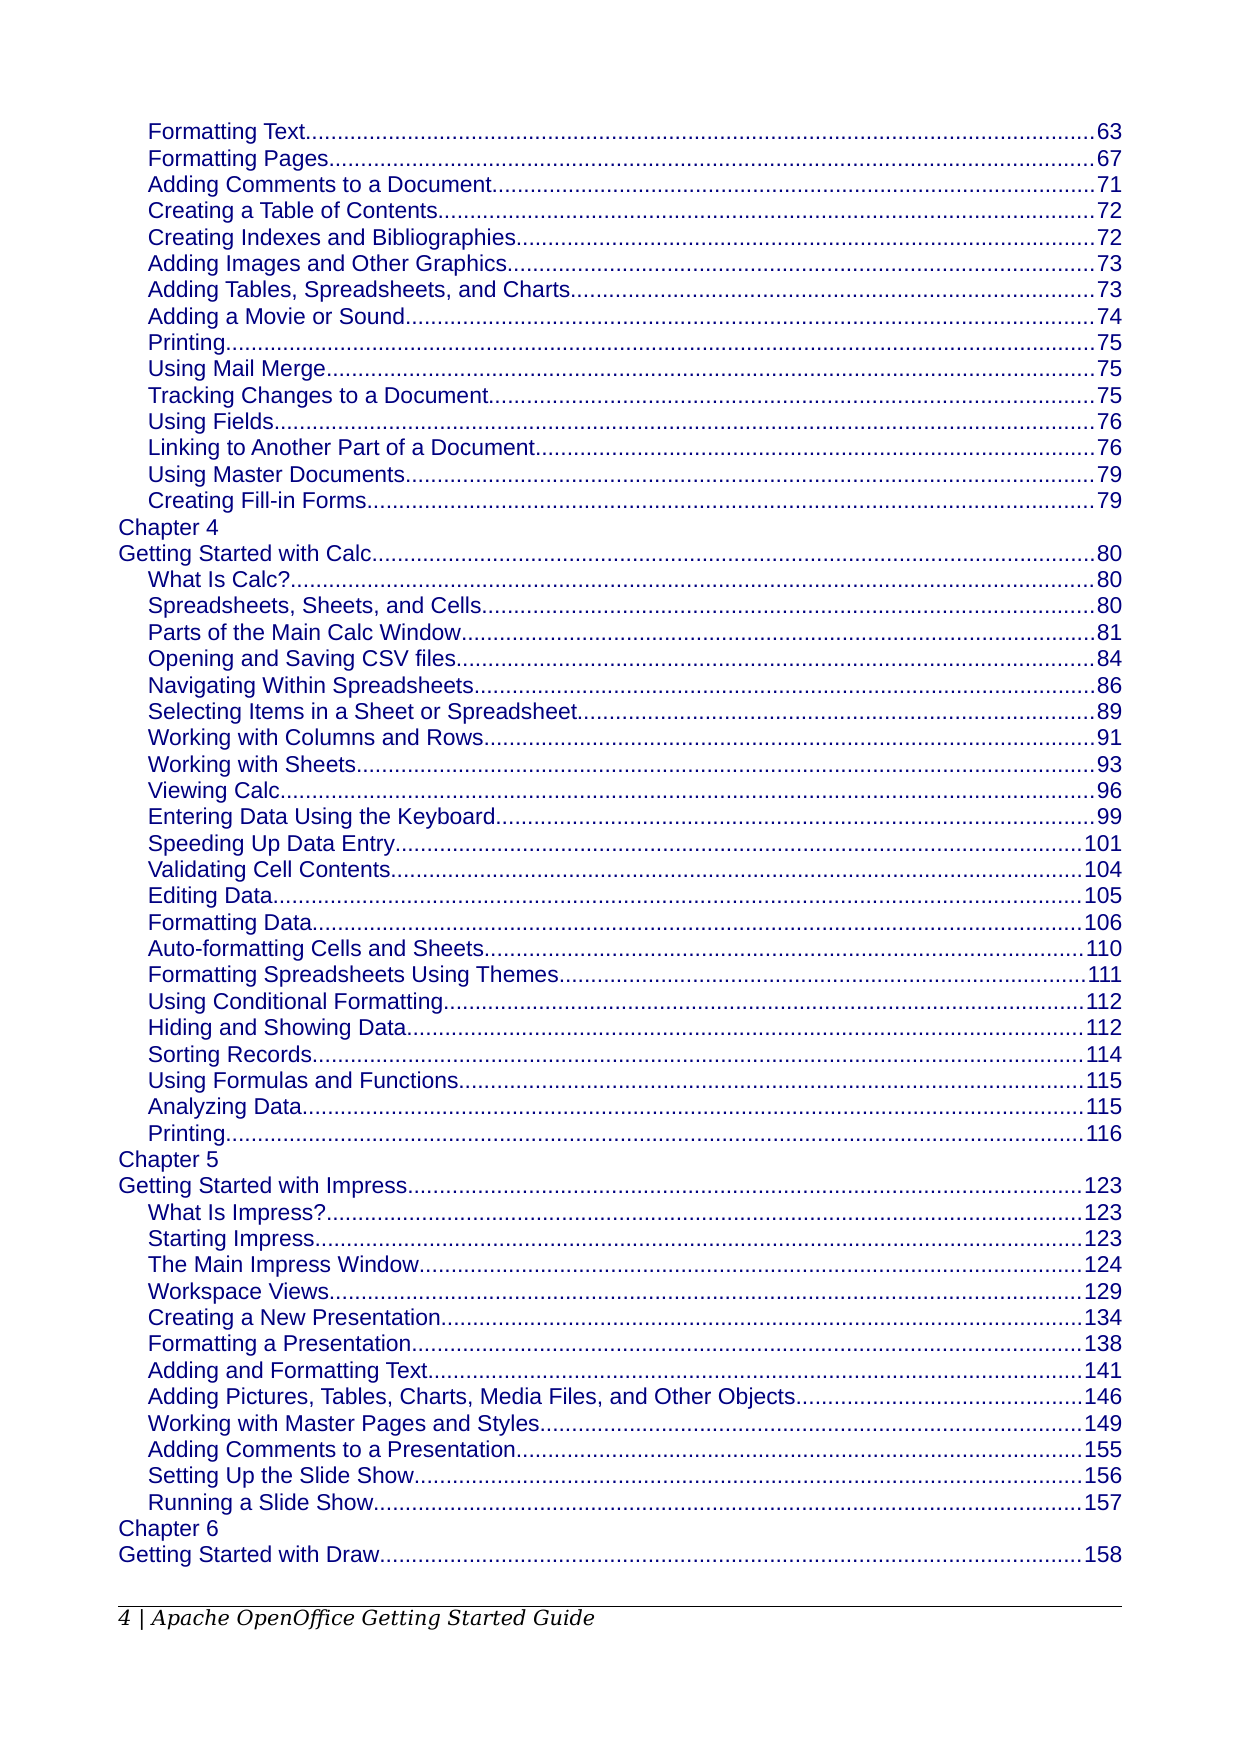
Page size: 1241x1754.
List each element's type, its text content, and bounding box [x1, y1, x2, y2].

text Using Fields 76 [148, 408, 1122, 434]
text Chapter 4 Getting Started with Calc 80 [118, 513, 1122, 566]
text Formatting Text 63 [148, 118, 1122, 144]
text Selecting Items in a Sheet or Spreadsheet 89 [148, 698, 1122, 724]
text The Main Impress Window 124 [148, 1251, 1122, 1278]
text Printing 116 [148, 1119, 1122, 1146]
text Validating Cell Contents 104 [148, 856, 1122, 882]
text Formatting Spreadsheets Using Themes 111 [148, 961, 1122, 988]
text Editing Data 105 [148, 882, 1122, 909]
text Adding Comments to a Document 71 [148, 171, 1122, 197]
text Tracking Changes to a Document 75 [148, 382, 1122, 408]
text Using Mail Merge 75 [148, 355, 1122, 382]
text Parts of the Main Calc Window 81 [148, 619, 1122, 645]
text What Is Calc? 80 [148, 566, 1122, 592]
text Setting Up the Slide Show 156 [148, 1462, 1122, 1488]
text Formatting Pages 67 [148, 144, 1122, 171]
text Running a Slide Show 157 [148, 1488, 1122, 1515]
text Entering Data Using the Keyboard 99 [148, 803, 1122, 830]
text Spreadsheets, Sheets, and Cells 80 [148, 592, 1122, 619]
text Adding Images and Other Graphics 73 [148, 250, 1122, 276]
text Opening and Saving CSV files 84 [148, 645, 1122, 672]
text Hiding and Showing Data 112 [148, 1014, 1122, 1041]
text Working with Sheets 93 [148, 751, 1122, 777]
text Printing 75 [148, 329, 1122, 355]
text Chapter 5 Getting Started with Impress 123 [118, 1146, 1122, 1199]
text What Is Impress? 123 [148, 1199, 1122, 1225]
text Sorting Records 114 [148, 1041, 1122, 1067]
text Formatting a Presentation 138 [148, 1330, 1122, 1357]
text Navigating Within Spreadsheets 86 [148, 672, 1122, 698]
text Analyzing Data 115 [148, 1093, 1122, 1119]
text Starting Impress 123 [148, 1225, 1122, 1251]
text Using Conditional Formatting 112 [148, 988, 1122, 1014]
text Linking to Another Part of a Document 76 [148, 434, 1122, 461]
text Working with Master Pages and Styles 149 [148, 1409, 1122, 1436]
text Adding Tables, Spreadsheets, and Charts 73 [148, 276, 1122, 303]
text Formatting Data 106 [148, 909, 1122, 935]
text Creating Fill-in Forms 79 [148, 487, 1122, 513]
text Auto-formatting Cells and Sheets 110 [148, 935, 1122, 961]
text Creating a Table of Contents 72 [148, 197, 1122, 223]
text Adding a Movie or Sound 74 [148, 303, 1122, 329]
text Workspace Views 129 [148, 1278, 1122, 1304]
text Using Formulas and Functions 115 [148, 1067, 1122, 1093]
text Adding Pictures, Tables, Charts, Media Files, and Other Objects 146 [148, 1383, 1122, 1409]
text Adding Comments to a Presentation 155 [148, 1436, 1122, 1462]
text Working with Columns and Rows 91 [148, 724, 1122, 751]
text Creating a New Presentation 134 [148, 1304, 1122, 1330]
text Adding and Formatting Text 141 [148, 1357, 1122, 1383]
text Chapter 6 Getting Started with Draw 158 [118, 1515, 1122, 1568]
text Speeding Up Data Entry 101 [148, 830, 1122, 856]
text Viewing Calc 96 [148, 777, 1122, 803]
text Using Master Documents 79 [148, 461, 1122, 487]
text Creating Indexes and Bibliographies 72 [148, 223, 1122, 250]
